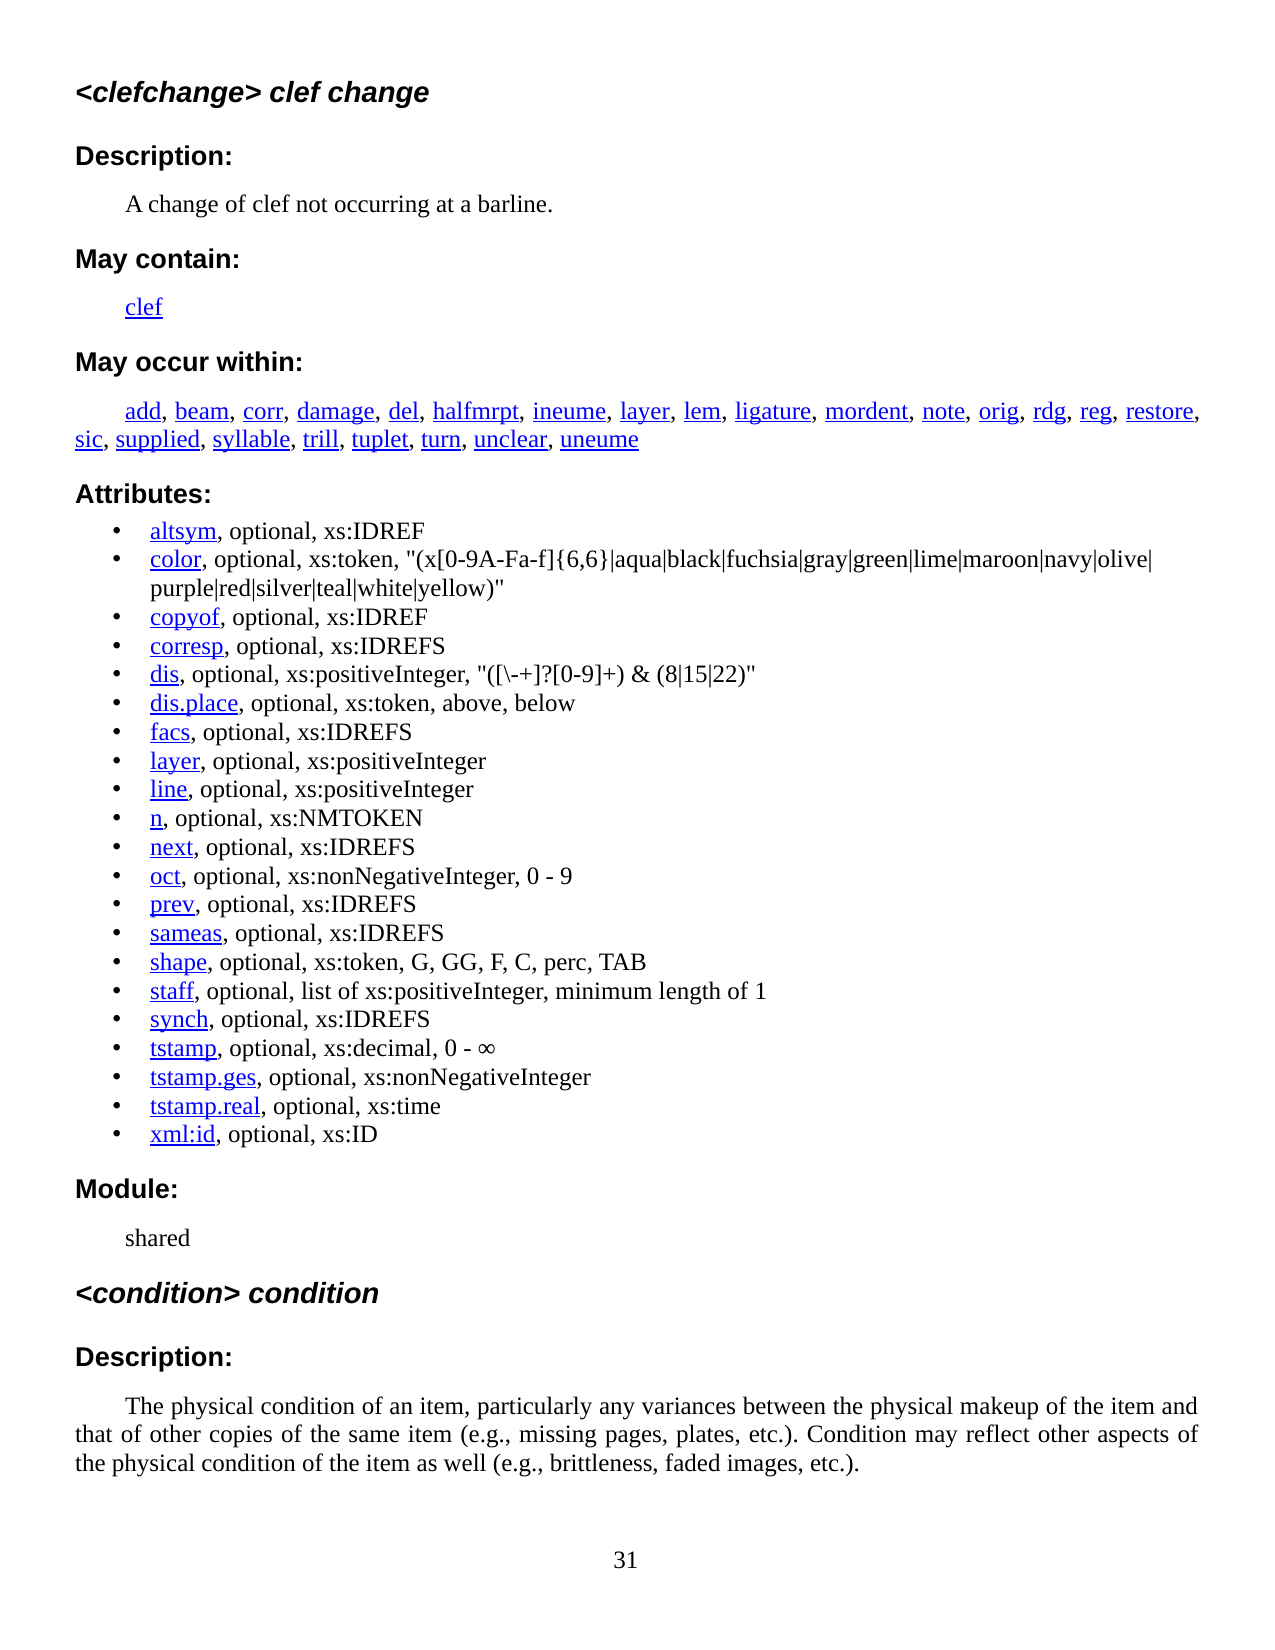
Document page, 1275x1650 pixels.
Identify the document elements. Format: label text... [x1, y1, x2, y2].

list line, optional, xs:positiveInteger [112, 774, 1200, 803]
text A change of clef not occurring at a barline. [75, 189, 1200, 218]
list tstamp.real, optional, xs:time [112, 1091, 1200, 1119]
list tstamp, optional, xs:decimal, 0 - ∞ [112, 1033, 1200, 1062]
list altsym, optional, xs:IDREF [112, 516, 1200, 544]
list color, optional, xs:token, "(x[0-9A-Fa-f]{6,6}|aqua|black|fuchsia|gray|green|lime|maroon|navy|olive|purple|red|silver|teal|white|yellow)" [112, 544, 1200, 602]
subtitle May contain: [75, 243, 1200, 274]
list prev, optional, xs:IDREFS [112, 889, 1200, 918]
subtitle Attributes: [75, 478, 1200, 509]
list n, optional, xs:NMTOKEN [112, 803, 1200, 832]
text add, beam, corr, damage, del, halfmrpt, ineume, layer, lem, ligature, mordent, note, orig, rdg, reg, restore, sic, supplied, syllable, trill, tuplet, turn, unclear, uneume [75, 396, 1200, 453]
list facs, optional, xs:IDREFS [112, 717, 1200, 746]
list staff, optional, list of xs:positiveInteger, minimum length of 1 [112, 976, 1200, 1004]
text The physical condition of an item, particularly any variances between the physical makeup of the item and that of other copies of the same item (e.g., missing pages, plates, etc.). Condition may reflect other aspects of the physical condition of the item as well (e.g., brittleness, faded images, etc.). [75, 1391, 1200, 1477]
list corresp, optional, xs:IDREFS [112, 631, 1200, 659]
subtitle Description: [75, 140, 1200, 171]
list next, optional, xs:IDREFS [112, 832, 1200, 861]
subtitle Module: [75, 1173, 1200, 1204]
list xml:id, optional, xs:ID [112, 1119, 1200, 1148]
text clef [75, 292, 1200, 321]
subtitle <condition> condition [75, 1276, 1200, 1310]
subtitle Description: [75, 1341, 1200, 1372]
list sameas, optional, xs:IDREFS [112, 918, 1200, 947]
list copyof, optional, xs:IDREF [112, 602, 1200, 631]
list dis.place, optional, xs:token, above, below [112, 688, 1200, 717]
subtitle <clefchange> clef change [75, 75, 1200, 108]
list layer, optional, xs:positiveInteger [112, 746, 1200, 774]
subtitle May occur within: [75, 346, 1200, 377]
list oct, optional, xs:nonNegativeInteger, 0 - 9 [112, 861, 1200, 889]
list dis, optional, xs:positiveInteger, "([\-+]?[0-9]+) & (8|15|22)" [112, 659, 1200, 688]
list shape, optional, xs:token, G, GG, F, C, perc, TAB [112, 947, 1200, 976]
text shared [75, 1223, 1200, 1251]
list synch, optional, xs:IDREFS [112, 1004, 1200, 1033]
list tstamp.ges, optional, xs:nonNegativeInteger [112, 1062, 1200, 1091]
